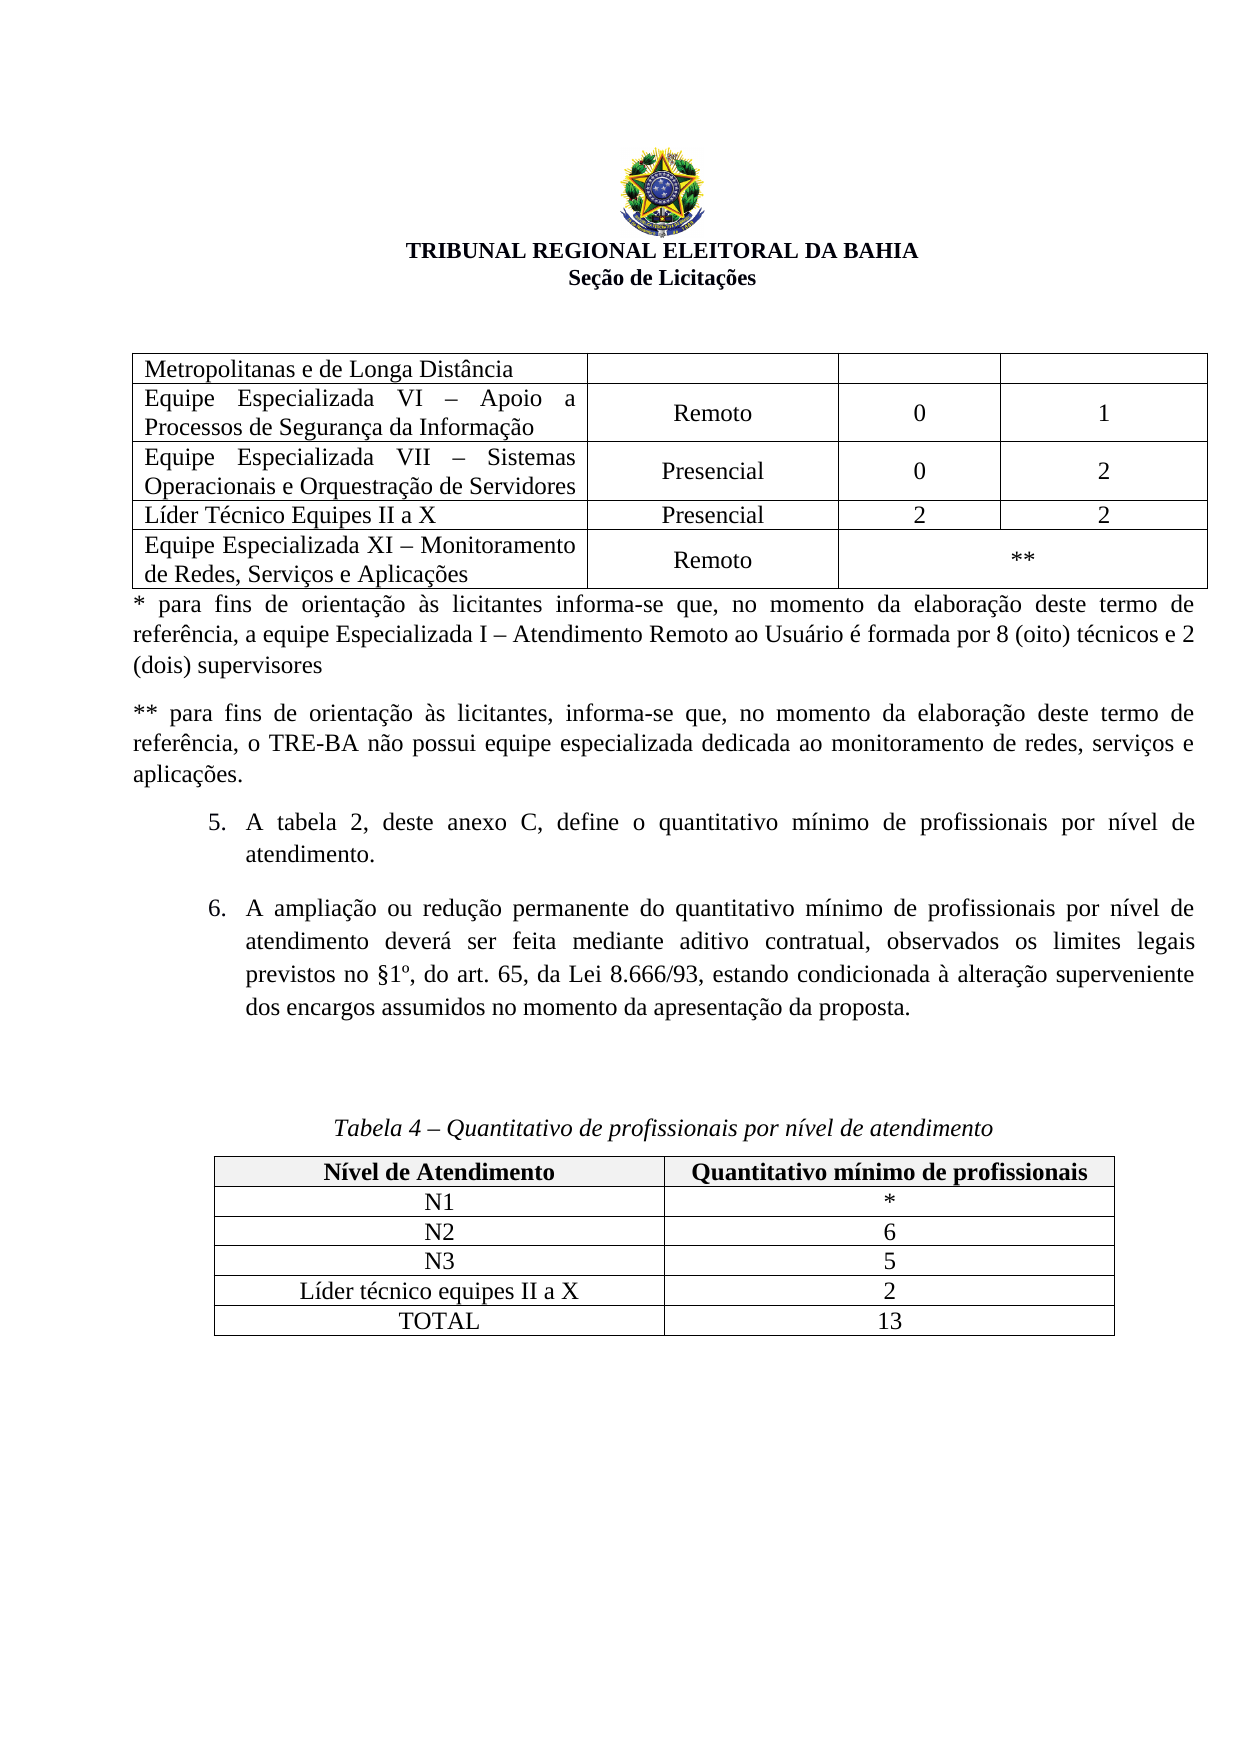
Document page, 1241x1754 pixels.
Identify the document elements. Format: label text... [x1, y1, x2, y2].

table_cell 2 [1001, 501, 1207, 529]
table_cell 2 [665, 1276, 1114, 1305]
table_cell Remoto [588, 384, 838, 441]
table_cell Metropolitanas e de Longa Distância [133, 354, 587, 382]
table_cell [588, 354, 838, 382]
table_cell ** [839, 530, 1207, 588]
table_cell Líder técnico equipes II a X [215, 1276, 664, 1305]
table_cell 5 [665, 1246, 1114, 1275]
table_cell TOTAL [215, 1306, 664, 1335]
table_cell N3 [215, 1246, 664, 1275]
table_cell 6 [665, 1217, 1114, 1245]
text ** para fins de orientação às licitantes, informa-se que, no momento da elaboração deste termo de referência, o TRE-BA não possui equipe especializada dedicada ao monitoramento de redes, serviços e aplicações. [133, 698, 1196, 788]
table_cell 2 [839, 501, 1000, 529]
table_cell Presencial [588, 501, 838, 529]
table_cell [1001, 354, 1207, 382]
table_cell 0 [839, 384, 1000, 441]
text Tabela 4 – Quantitativo de profissionais por nível de atendimento [133, 1113, 1196, 1141]
table_cell Remoto [588, 530, 838, 588]
table_cell 1 [1001, 384, 1207, 441]
table_cell * [665, 1187, 1114, 1216]
table_cell Presencial [588, 442, 838, 499]
table_cell 13 [665, 1306, 1114, 1335]
table_cell Equipe Especializada VI – Apoio a Processos de Segurança da Informação [133, 384, 587, 441]
list A tabela 2, deste anexo C, define o quantitativo mínimo de profissionais por nível de atendimento. [208, 807, 1196, 868]
table_cell 2 [1001, 442, 1207, 499]
table_cell [839, 354, 1000, 382]
table_cell Líder Técnico Equipes II a X [133, 501, 587, 529]
list A ampliação ou redução permanente do quantitativo mínimo de profissionais por nível de atendimento deverá ser feita mediante aditivo contratual, observados os limites legais previstos no §1º, do art. 65, da Lei 8.666/93, estando condicionada à alteração superveniente dos encargos assumidos no momento da apresentação da proposta. [208, 893, 1196, 1021]
table_cell Equipe Especializada VII – Sistemas Operacionais e Orquestração de Servidores [133, 442, 587, 499]
table_header Quantitativo mínimo de profissionais [665, 1157, 1114, 1186]
table_header Nível de Atendimento [215, 1157, 664, 1186]
table_cell Equipe Especializada XI – Monitoramento de Redes, Serviços e Aplicações [133, 530, 587, 588]
table_cell N2 [215, 1217, 664, 1245]
text * para fins de orientação às licitantes informa-se que, no momento da elaboração deste termo de referência, a equipe Especializada I – Atendimento Remoto ao Usuário é formada por 8 (oito) técnicos e 2 (dois) supervisores [133, 589, 1196, 679]
table_cell 0 [839, 442, 1000, 499]
table_cell N1 [215, 1187, 664, 1216]
